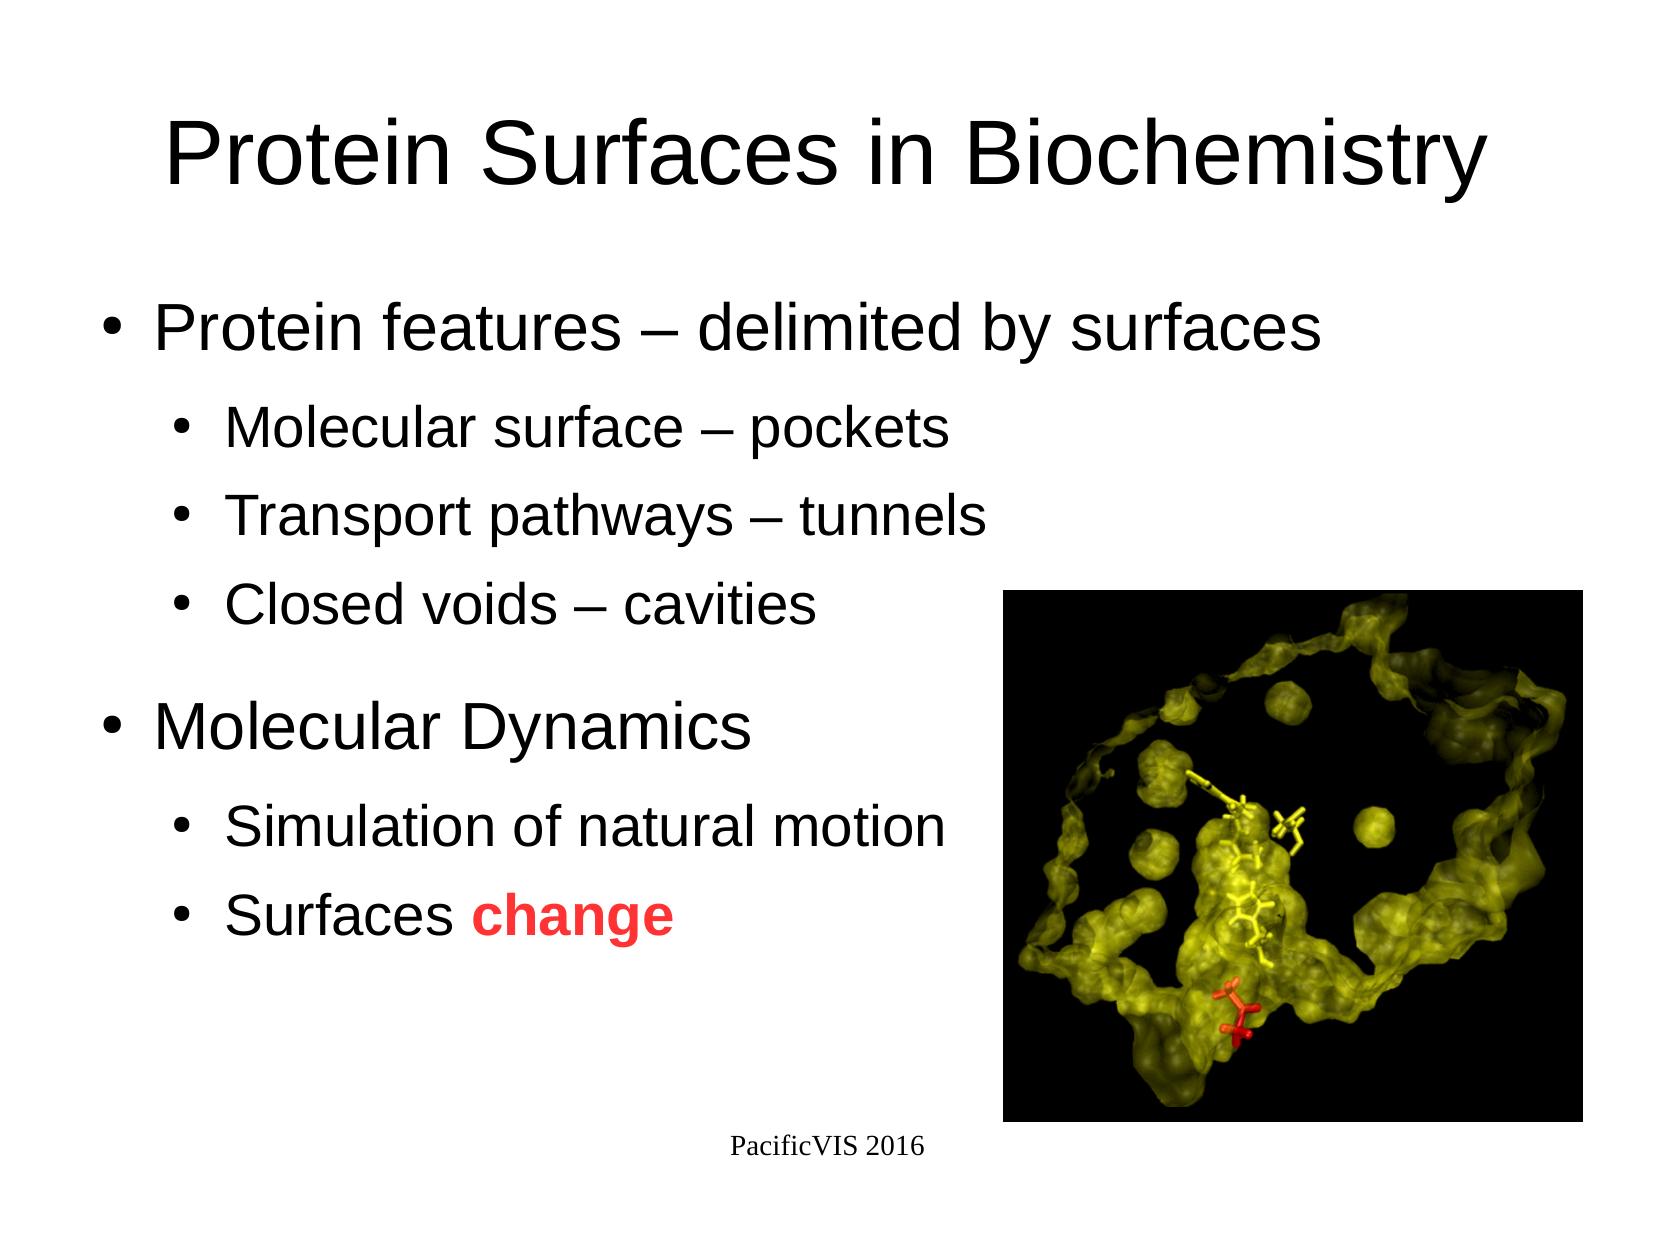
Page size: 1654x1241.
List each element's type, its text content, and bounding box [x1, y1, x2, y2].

picture [1003, 590, 1583, 1123]
list Protein features – delimited by surfaces Molecular surface – pockets Transport pathways – tunnels Closed voids – cavities Molecular Dynamics Simulation of natural motion Surfaces change [82, 290, 1571, 1109]
title Protein Surfaces in Biochemistry [82, 49, 1571, 257]
